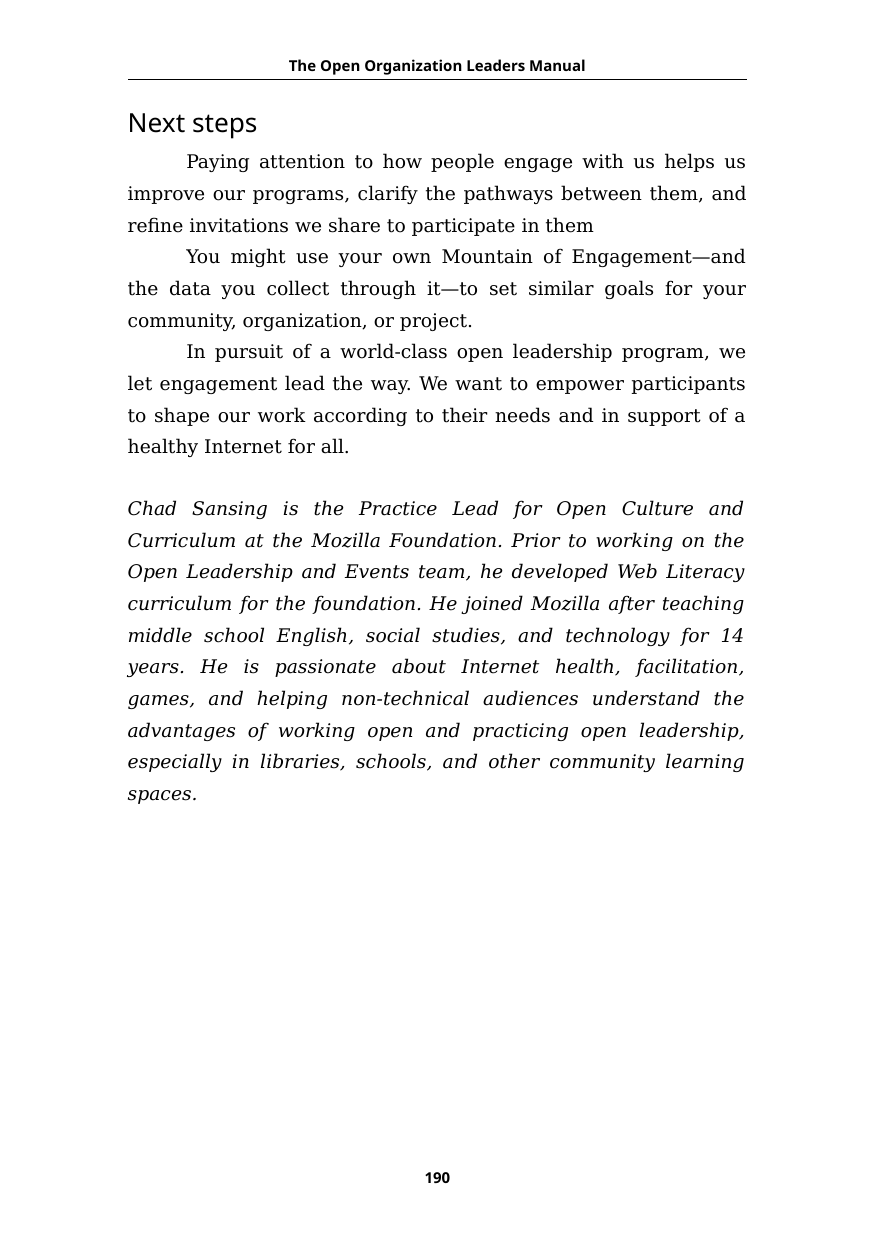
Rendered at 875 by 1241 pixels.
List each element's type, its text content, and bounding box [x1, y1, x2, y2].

text Paying attention to how people engage with us helps us improve our programs, clarify the pathways between them, and refine invitations we share to participate in them [127, 152, 747, 237]
subtitle Next steps [127, 109, 747, 139]
text Chad Sansing is the Practice Lead for Open Culture and Curriculum at the Mozilla Foundation. Prior to working on the Open Leadership and Events team, he developed Web Literacy curriculum for the foundation. He joined Mozilla after teaching middle school English, social studies, and technology for 14 years. He is passionate about Internet health, facilitation, games, and helping non-technical audiences understand the advantages of working open and practicing open leadership, especially in libraries, schools, and other community learning spaces. [127, 498, 747, 805]
text In pursuit of a world-class open leadership program, we let engagement lead the way. We want to empower participants to shape our work according to their needs and in support of a healthy Internet for all. [127, 342, 747, 458]
text You might use your own Mountain of Engagement—and the data you collect through it—to set similar goals for your community, organization, or project. [127, 247, 747, 332]
